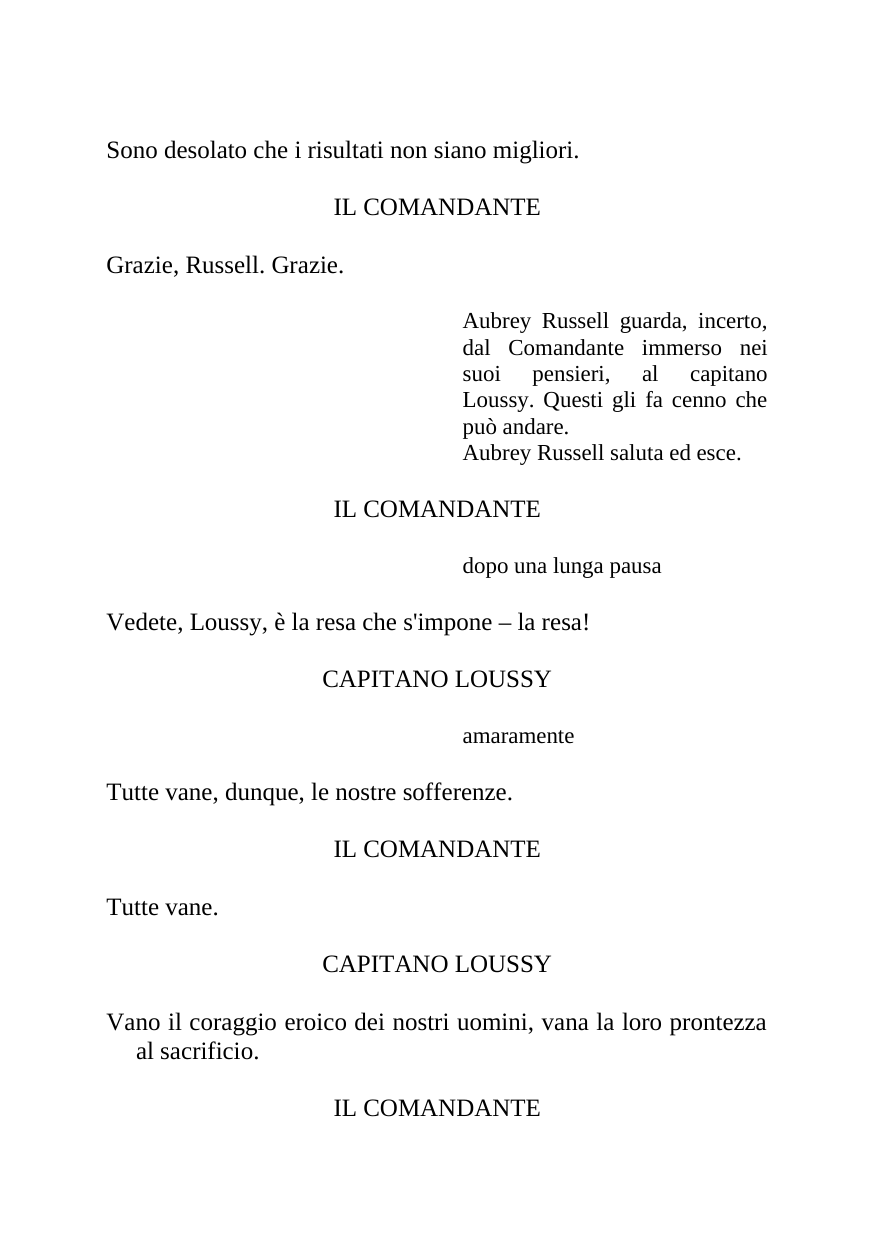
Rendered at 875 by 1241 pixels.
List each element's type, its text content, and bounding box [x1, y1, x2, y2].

text Sono desolato che i risultati non siano migliori. [106, 135, 768, 164]
text IL COMANDANTE [106, 834, 768, 863]
text IL COMANDANTE [106, 192, 768, 221]
text amaramente [462, 722, 768, 748]
text dopo una lunga pausa [462, 552, 768, 578]
text Tutte vane, dunque, le nostre sofferenze. [106, 777, 768, 806]
text Vano il coraggio eroico dei nostri uomini, vana la loro prontezza al sacrificio. [106, 1007, 768, 1064]
text CAPITANO LOUSSY [106, 664, 768, 693]
text Aubrey Russell guarda, incerto, dal Comandante immerso nei suoi pensieri, al capitano Loussy. Questi gli fa cenno che può andare. [462, 307, 768, 439]
text Grazie, Russell. Grazie. [106, 250, 768, 279]
text IL COMANDANTE [106, 1093, 768, 1122]
text Aubrey Russell saluta ed esce. [462, 439, 768, 466]
text CAPITANO LOUSSY [106, 949, 768, 978]
text Tutte vane. [106, 892, 768, 921]
text IL COMANDANTE [106, 494, 768, 523]
text Vedete, Loussy, è la resa che s'impone – la resa! [106, 607, 768, 636]
